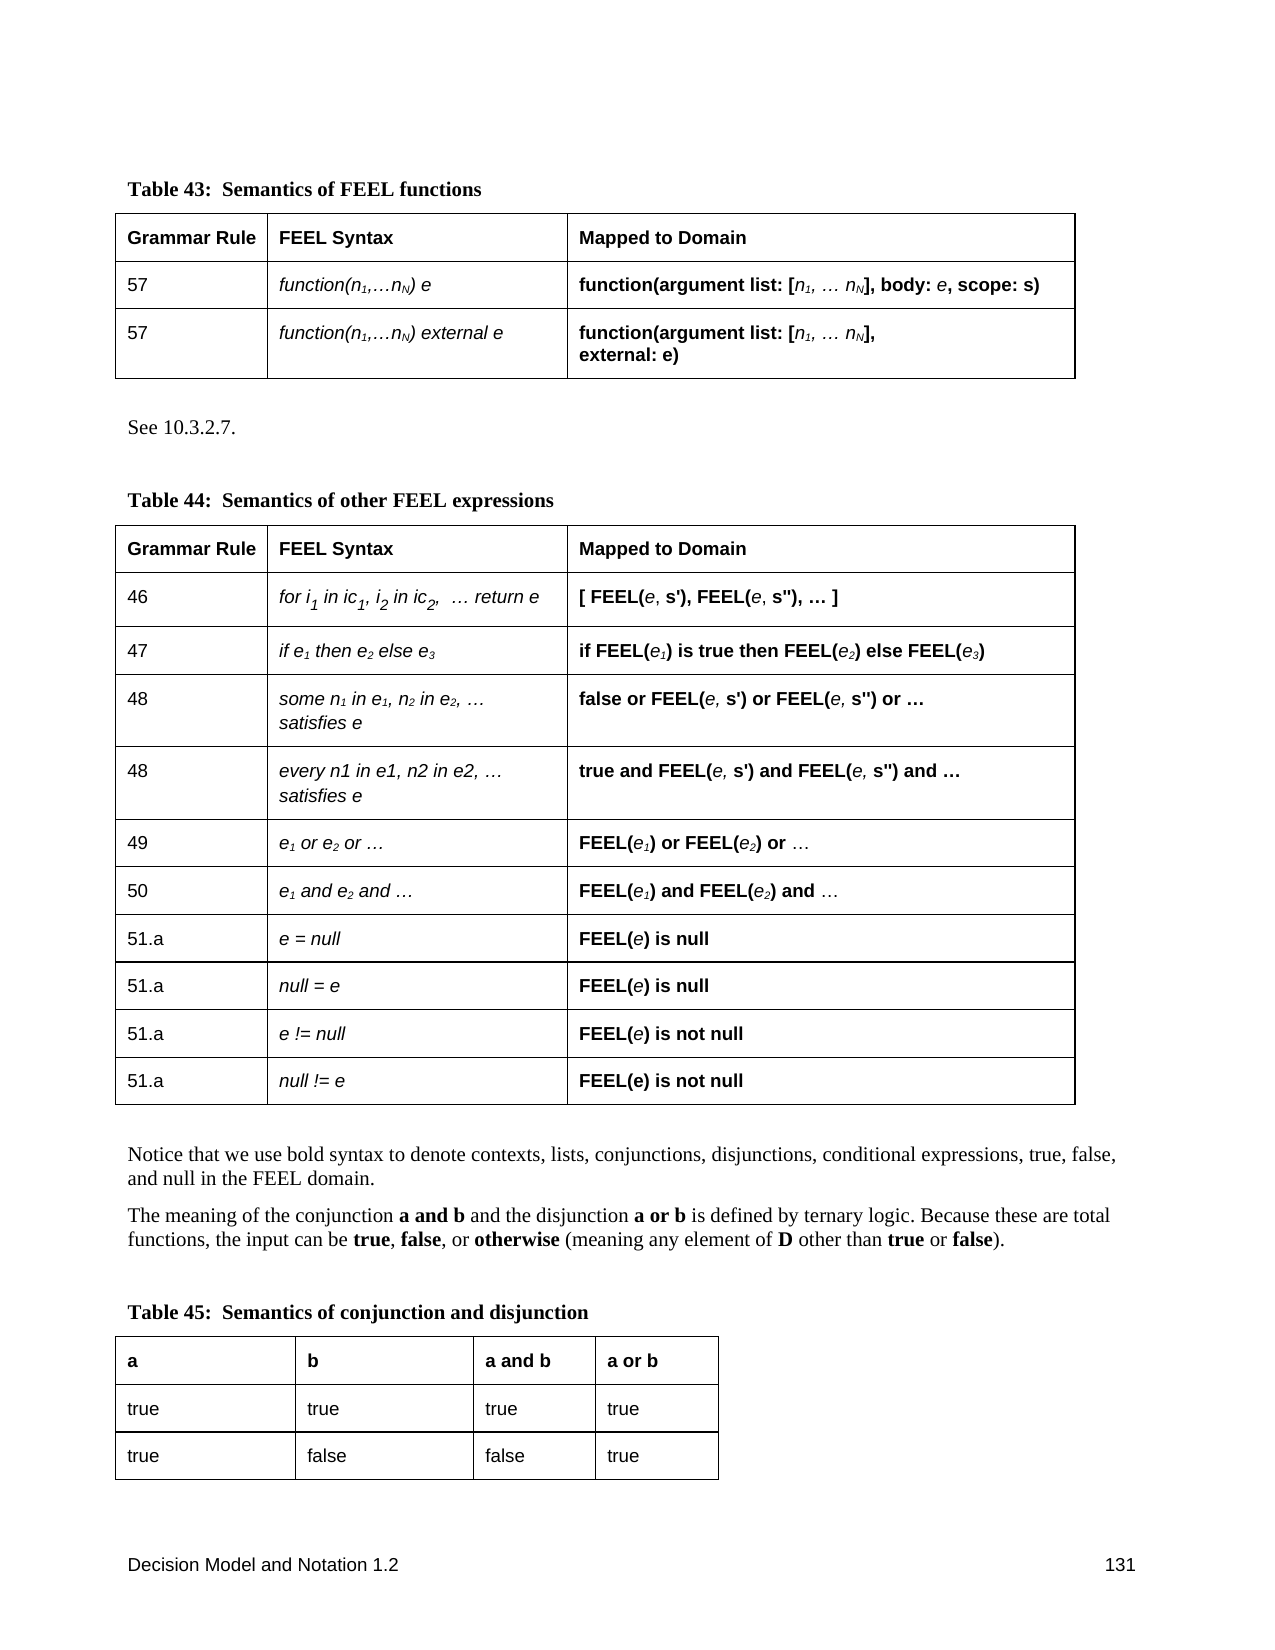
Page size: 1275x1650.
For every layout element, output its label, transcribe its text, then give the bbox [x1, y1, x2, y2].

table_cell 48 [116, 747, 267, 819]
table_cell true [296, 1385, 473, 1431]
table_cell 51.a [116, 963, 267, 1009]
table_header Grammar Rule [116, 526, 267, 572]
table_cell function(argument list: [n1, … nN], external: e) [568, 309, 1074, 377]
table_cell e1 and e2 and … [268, 867, 567, 914]
table_cell 49 [116, 820, 267, 866]
table_cell 46 [116, 573, 267, 626]
table_header a [116, 1337, 295, 1384]
table_cell true [116, 1385, 295, 1431]
table_cell true [474, 1385, 595, 1431]
table_header FEEL Syntax [268, 526, 567, 572]
table_header FEEL Syntax [268, 214, 567, 261]
table_cell function(n1,…nN) external e [268, 309, 567, 377]
table_cell null = e [268, 963, 567, 1009]
table_cell [ FEEL(e, s'), FEEL(e, s''), … ] [568, 573, 1074, 626]
text Table 44: Semantics of other FEEL expressions [127, 488, 1147, 512]
table_cell 57 [116, 262, 267, 308]
table_cell 51.a [116, 1010, 267, 1057]
table_cell 48 [116, 675, 267, 746]
table_cell some n1 in e1, n2 in e2, … satisfies e [268, 675, 567, 746]
table_header Mapped to Domain [568, 526, 1074, 572]
table_cell true [596, 1433, 718, 1479]
table_header b [296, 1337, 473, 1384]
table_cell false or FEEL(e, s') or FEEL(e, s'') or … [568, 675, 1074, 746]
table_cell FEEL(e) is not null [568, 1058, 1074, 1104]
table_header a and b [474, 1337, 595, 1384]
table_cell if FEEL(e1) is true then FEEL(e2) else FEEL(e3) [568, 627, 1074, 674]
text Table 43: Semantics of FEEL functions [127, 176, 1147, 201]
text The meaning of the conjunction a and b and the disjunction a or b is defined by ternary logic. Because these are total functions, the input can be true, false, or otherwise (meaning any element of D other than true or false). [127, 1202, 1147, 1251]
table_cell false [296, 1433, 473, 1479]
table_cell true [116, 1433, 295, 1479]
table_cell FEEL(e1) or FEEL(e2) or … [568, 820, 1074, 866]
table_cell FEEL(e) is null [568, 915, 1074, 961]
table_cell FEEL(e) is not null [568, 1010, 1074, 1057]
table_cell 50 [116, 867, 267, 914]
table_cell 57 [116, 309, 267, 377]
table_cell every n1 in e1, n2 in e2, … satisfies e [268, 747, 567, 819]
table_header Mapped to Domain [568, 214, 1074, 261]
text See 10.3.2.7. [127, 415, 1147, 439]
table_header Grammar Rule [116, 214, 267, 261]
text Notice that we use bold syntax to denote contexts, lists, conjunctions, disjunctions, conditional expressions, true, false, and null in the FEEL domain. [127, 1142, 1147, 1190]
table_cell 51.a [116, 1058, 267, 1104]
table_cell true [596, 1385, 718, 1431]
table_cell true and FEEL(e, s') and FEEL(e, s'') and … [568, 747, 1074, 819]
table_header a or b [596, 1337, 718, 1384]
table_cell null != e [268, 1058, 567, 1104]
table_cell FEEL(e) is null [568, 963, 1074, 1009]
text Table 45: Semantics of conjunction and disjunction [127, 1300, 1147, 1324]
table_cell function(argument list: [n1, … nN], body: e, scope: s) [568, 262, 1074, 308]
table_cell if e1 then e2 else e3 [268, 627, 567, 674]
table_cell 51.a [116, 915, 267, 961]
table_cell 47 [116, 627, 267, 674]
table_cell e != null [268, 1010, 567, 1057]
table_cell false [474, 1433, 595, 1479]
table_cell e1 or e2 or … [268, 820, 567, 866]
table_cell FEEL(e1) and FEEL(e2) and … [568, 867, 1074, 914]
table_cell function(n1,…nN) e [268, 262, 567, 308]
table_cell e = null [268, 915, 567, 961]
table_cell for i1 in ic1, i2 in ic2, … return e [268, 573, 567, 626]
